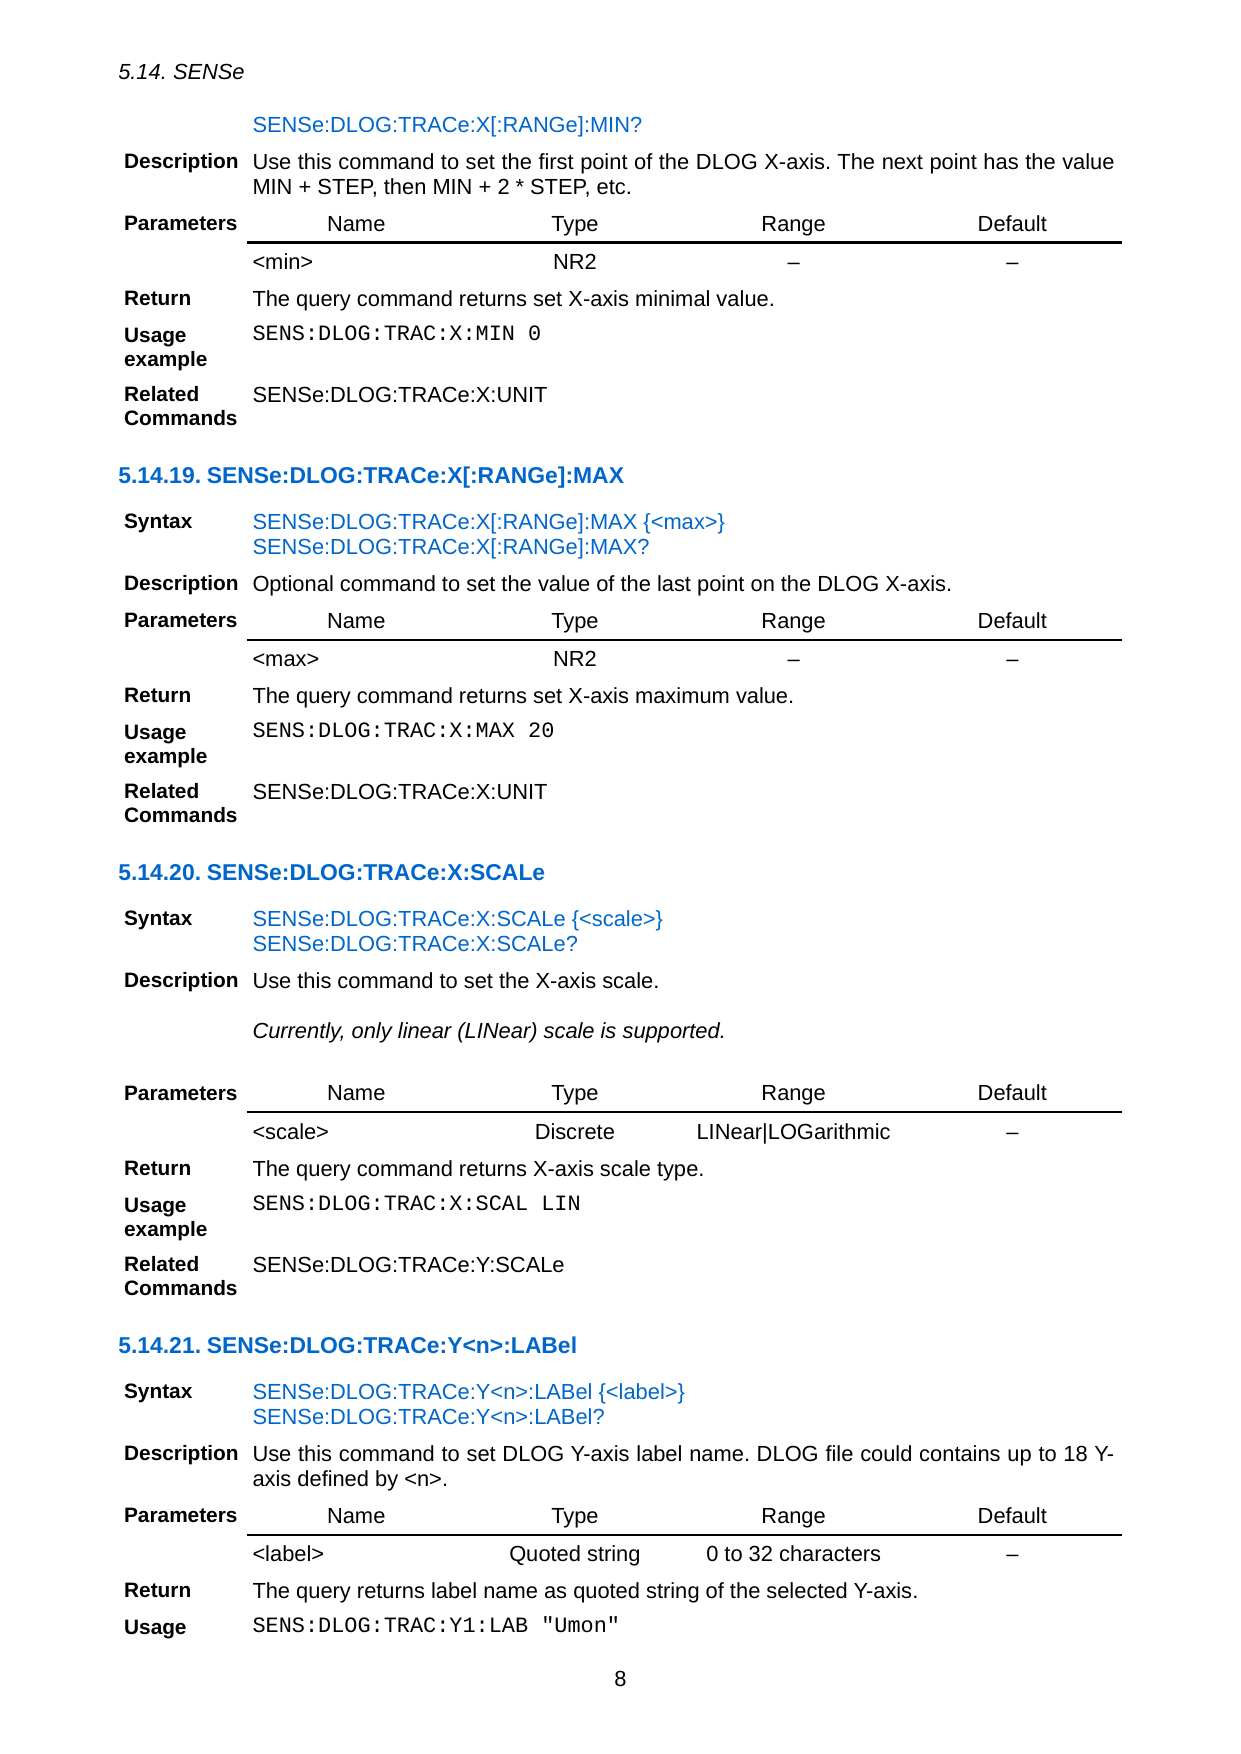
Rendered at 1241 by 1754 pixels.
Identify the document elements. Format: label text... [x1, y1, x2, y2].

table_cell SENS:DLOG:TRAC:Y1:LAB "Umon" [247, 1609, 1122, 1645]
table_cell – [903, 641, 1122, 677]
table_cell <min> [247, 244, 465, 280]
subtitle SENSe:DLOG:TRACe:X[:RANGe]:MAX [118, 462, 1122, 488]
table_cell The query command returns X-axis scale type. [247, 1150, 1122, 1187]
table_cell Discrete [465, 1113, 684, 1150]
table_cell Usage example [118, 1187, 247, 1246]
table_cell Optional command to set the value of the last point on the DLOG X-axis. [247, 565, 1122, 602]
table_cell Type [465, 1075, 684, 1111]
table_cell The query returns label name as quoted string of the selected Y-axis. [247, 1572, 1122, 1609]
table_cell Return [118, 677, 247, 714]
table_cell Default [903, 1497, 1122, 1533]
table_cell <scale> [247, 1113, 465, 1150]
table_header SENSe:DLOG:TRACe:X:SCALe {<scale>} SENSe:DLOG:TRACe:X:SCALe? [247, 900, 1122, 962]
table_cell Name [247, 1075, 465, 1111]
table_cell SENS:DLOG:TRAC:X:MIN 0 [247, 317, 1122, 376]
table_cell Range [684, 205, 903, 241]
table_cell Default [903, 602, 1122, 638]
table_cell – [684, 641, 903, 677]
table_cell Usage example [118, 317, 247, 376]
table_cell 0 to 32 characters [684, 1536, 903, 1572]
table_cell Return [118, 1150, 247, 1187]
subtitle SENSe:DLOG:TRACe:Y<n>:LABel [118, 1332, 1122, 1358]
table_cell SENSe:DLOG:TRACe:Y:SCALe [247, 1246, 1122, 1305]
table_cell Use this command to set the first point of the DLOG X-axis. The next point has the value MIN + STEP, then MIN + 2 * STEP, etc. [247, 143, 1122, 205]
table_cell Name [247, 1497, 465, 1533]
table_cell Name [247, 205, 465, 241]
table_cell Usage example [118, 714, 247, 773]
table_header SENSe:DLOG:TRACe:X[:RANGe]:MIN? [247, 106, 1122, 143]
table_cell – [903, 1536, 1122, 1572]
table_cell Range [684, 1497, 903, 1533]
table_cell Related Commands [118, 376, 247, 436]
table_cell Description [118, 565, 247, 602]
table_header SENSe:DLOG:TRACe:X[:RANGe]:MAX {<max>} SENSe:DLOG:TRACe:X[:RANGe]:MAX? [247, 503, 1122, 565]
table_cell Name [247, 602, 465, 638]
table_cell Parameters [118, 1075, 247, 1150]
table_cell NR2 [465, 641, 684, 677]
table_cell Type [465, 1497, 684, 1533]
table_cell Return [118, 280, 247, 317]
table_cell Quoted string [465, 1536, 684, 1572]
table_cell – [903, 244, 1122, 280]
table_cell Range [684, 1075, 903, 1111]
table_header SENSe:DLOG:TRACe:Y<n>:LABel {<label>} SENSe:DLOG:TRACe:Y<n>:LABel? [247, 1373, 1122, 1435]
table_cell Related Commands [118, 1246, 247, 1305]
table_cell Related Commands [118, 773, 247, 833]
table_cell Type [465, 205, 684, 241]
table_cell SENSe:DLOG:TRACe:X:UNIT [247, 376, 1122, 436]
table_cell – [684, 244, 903, 280]
table_header Syntax [118, 503, 247, 565]
table_cell – [903, 1113, 1122, 1150]
table_cell Description [118, 1435, 247, 1497]
table_cell LINear|LOGarithmic [684, 1113, 903, 1150]
table_cell SENS:DLOG:TRAC:X:SCAL LIN [247, 1187, 1122, 1246]
table_cell Range [684, 602, 903, 638]
table_cell Default [903, 205, 1122, 241]
table_cell Use this command to set DLOG Y-axis label name. DLOG file could contains up to 18 Y-axis defined by <n>. [247, 1435, 1122, 1497]
table_cell The query command returns set X-axis maximum value. [247, 677, 1122, 714]
table_cell Parameters [118, 1497, 247, 1572]
table_header Syntax [118, 1373, 247, 1435]
table_cell SENS:DLOG:TRAC:X:MAX 20 [247, 714, 1122, 773]
table_cell SENSe:DLOG:TRACe:X:UNIT [247, 773, 1122, 833]
table_cell Description [118, 962, 247, 1074]
table_cell Usage [118, 1609, 247, 1645]
table_cell Description [118, 143, 247, 205]
subtitle SENSe:DLOG:TRACe:X:SCALe [118, 859, 1122, 886]
table_cell Default [903, 1075, 1122, 1111]
table_cell Type [465, 602, 684, 638]
table_cell Parameters [118, 205, 247, 280]
table_cell NR2 [465, 244, 684, 280]
table_cell Return [118, 1572, 247, 1609]
table_cell Parameters [118, 602, 247, 677]
table_header Syntax [118, 900, 247, 962]
table_header [118, 106, 247, 143]
table_cell The query command returns set X-axis minimal value. [247, 280, 1122, 317]
table_cell Use this command to set the X-axis scale. Currently, only linear (LINear) scale is supported. [247, 962, 1122, 1074]
table_cell <label> [247, 1536, 465, 1572]
table_cell <max> [247, 641, 465, 677]
